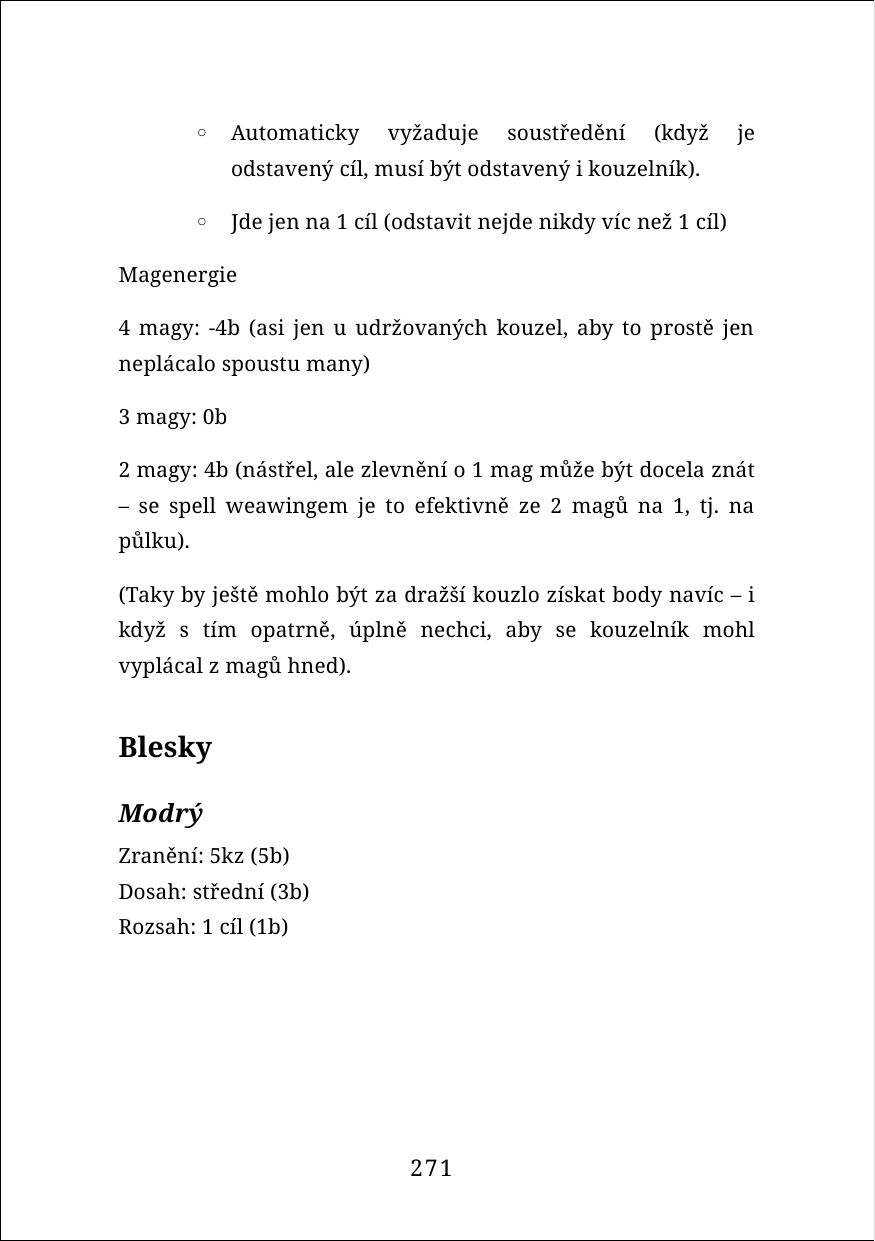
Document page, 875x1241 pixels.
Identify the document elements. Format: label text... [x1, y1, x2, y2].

list Jde jen na 1 cíl (odstavit nejde nikdy víc než 1 cíl) [193, 207, 756, 235]
list Automaticky vyžaduje soustředění (když je odstavený cíl, musí být odstavený i kouzelník). [193, 118, 756, 182]
text 2 magy: 4b (nástřel, ale zlevnění o 1 mag může být docela znát – se spell weawingem je to efektivně ze 2 magů na 1, tj. na půlku). [118, 455, 756, 555]
text Zranění: 5kz (5b) Dosah: střední (3b) Rozsah: 1 cíl (1b) [118, 841, 756, 941]
subtitle Modrý [118, 795, 756, 829]
text Magenergie [118, 260, 756, 289]
text 4 magy: -4b (asi jen u udržovaných kouzel, aby to prostě jen neplácalo spoustu many) [118, 313, 756, 377]
text (Taky by ještě mohlo být za dražší kouzlo získat body navíc – i když s tím opatrně, úplně nechci, aby se kouzelník mohl vyplácal z magů hned). [118, 580, 756, 679]
subtitle Blesky [118, 728, 756, 766]
text 3 magy: 0b [118, 402, 756, 431]
